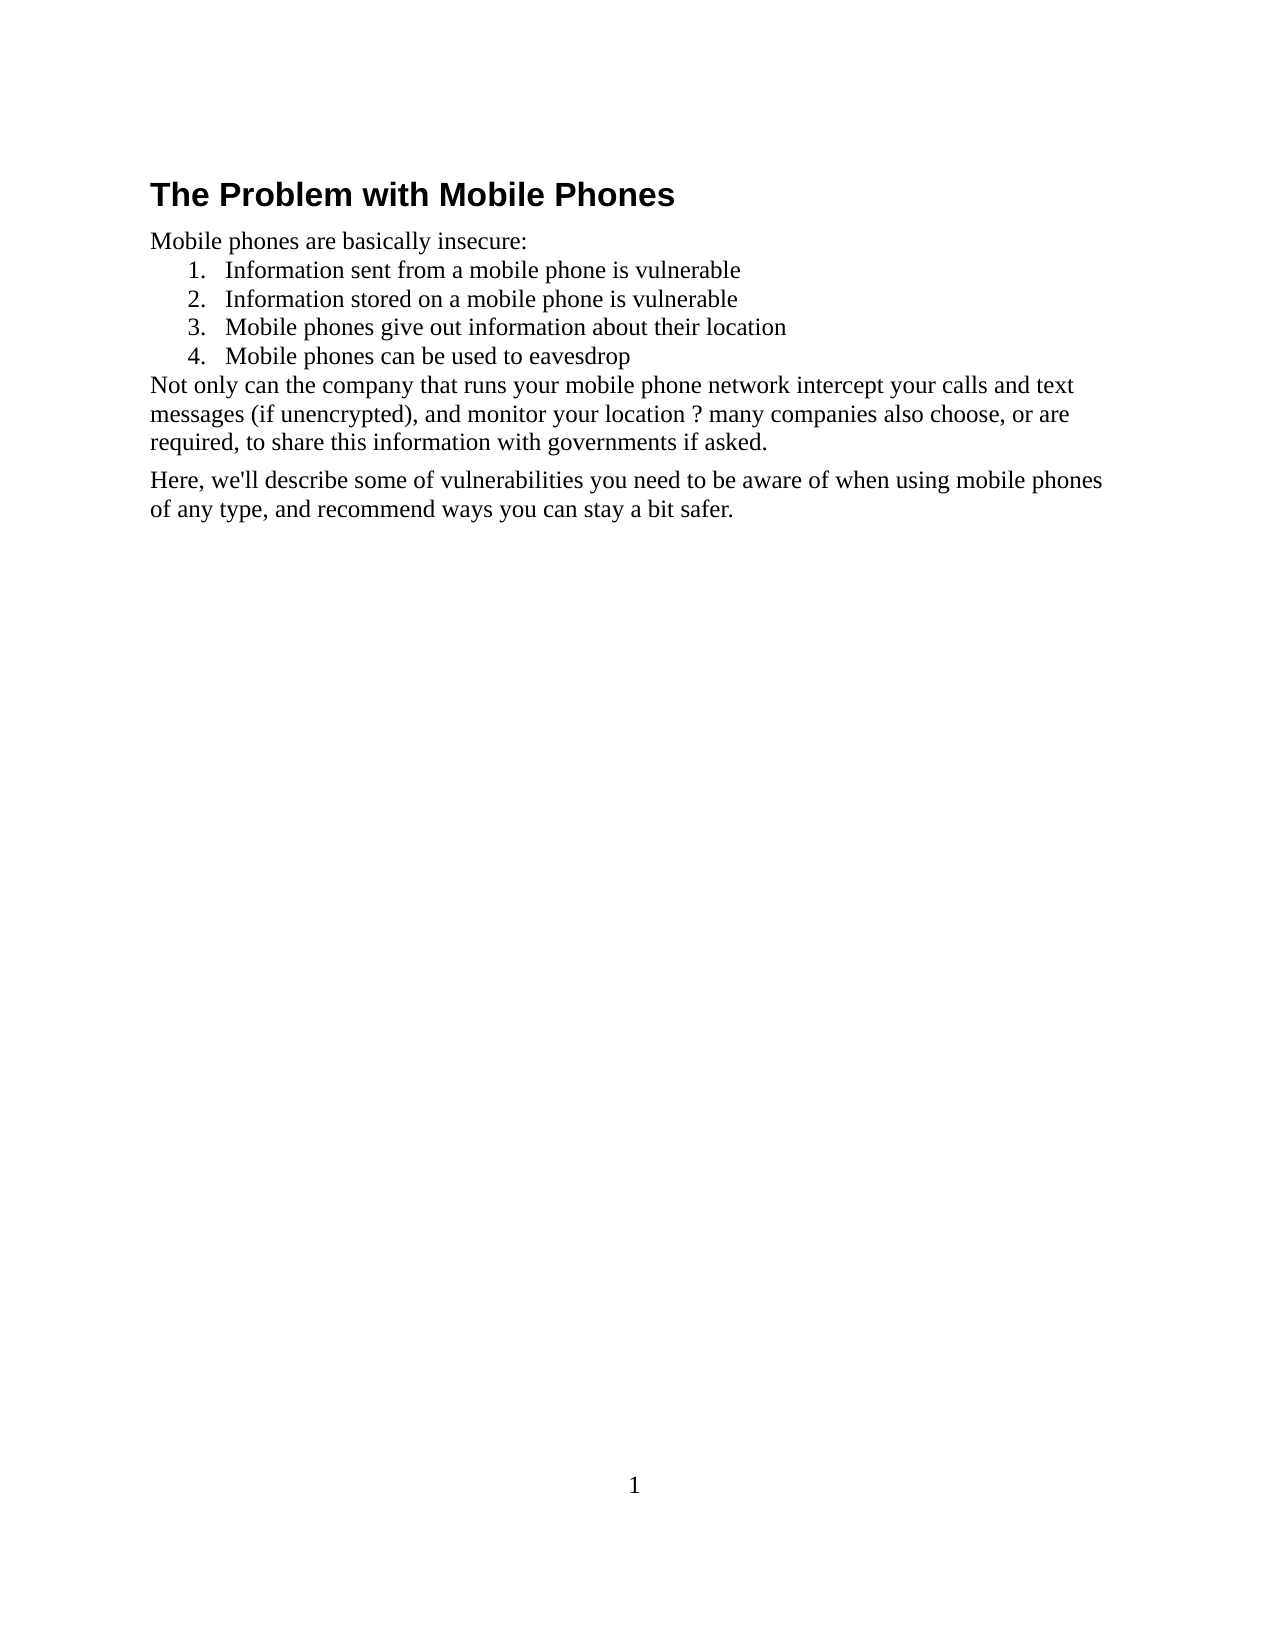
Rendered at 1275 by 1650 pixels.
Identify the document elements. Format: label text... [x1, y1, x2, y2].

subtitle The Problem with Mobile Phones [150, 175, 1125, 214]
list Mobile phones can be used to eavesdrop [187, 341, 1125, 370]
text Here, we'll describe some of vulnerabilities you need to be aware of when using mobile phones of any type, and recommend ways you can stay a bit safer. [150, 465, 1125, 523]
list Information sent from a mobile phone is vulnerable [187, 255, 1125, 284]
text Mobile phones are basically insecure: [150, 226, 1125, 255]
text Not only can the company that runs your mobile phone network intercept your calls and text messages (if unencrypted), and monitor your location ? many companies also choose, or are required, to share this information with governments if asked. [150, 370, 1125, 456]
list Information stored on a mobile phone is vulnerable [187, 284, 1125, 312]
list Mobile phones give out information about their location [187, 312, 1125, 341]
